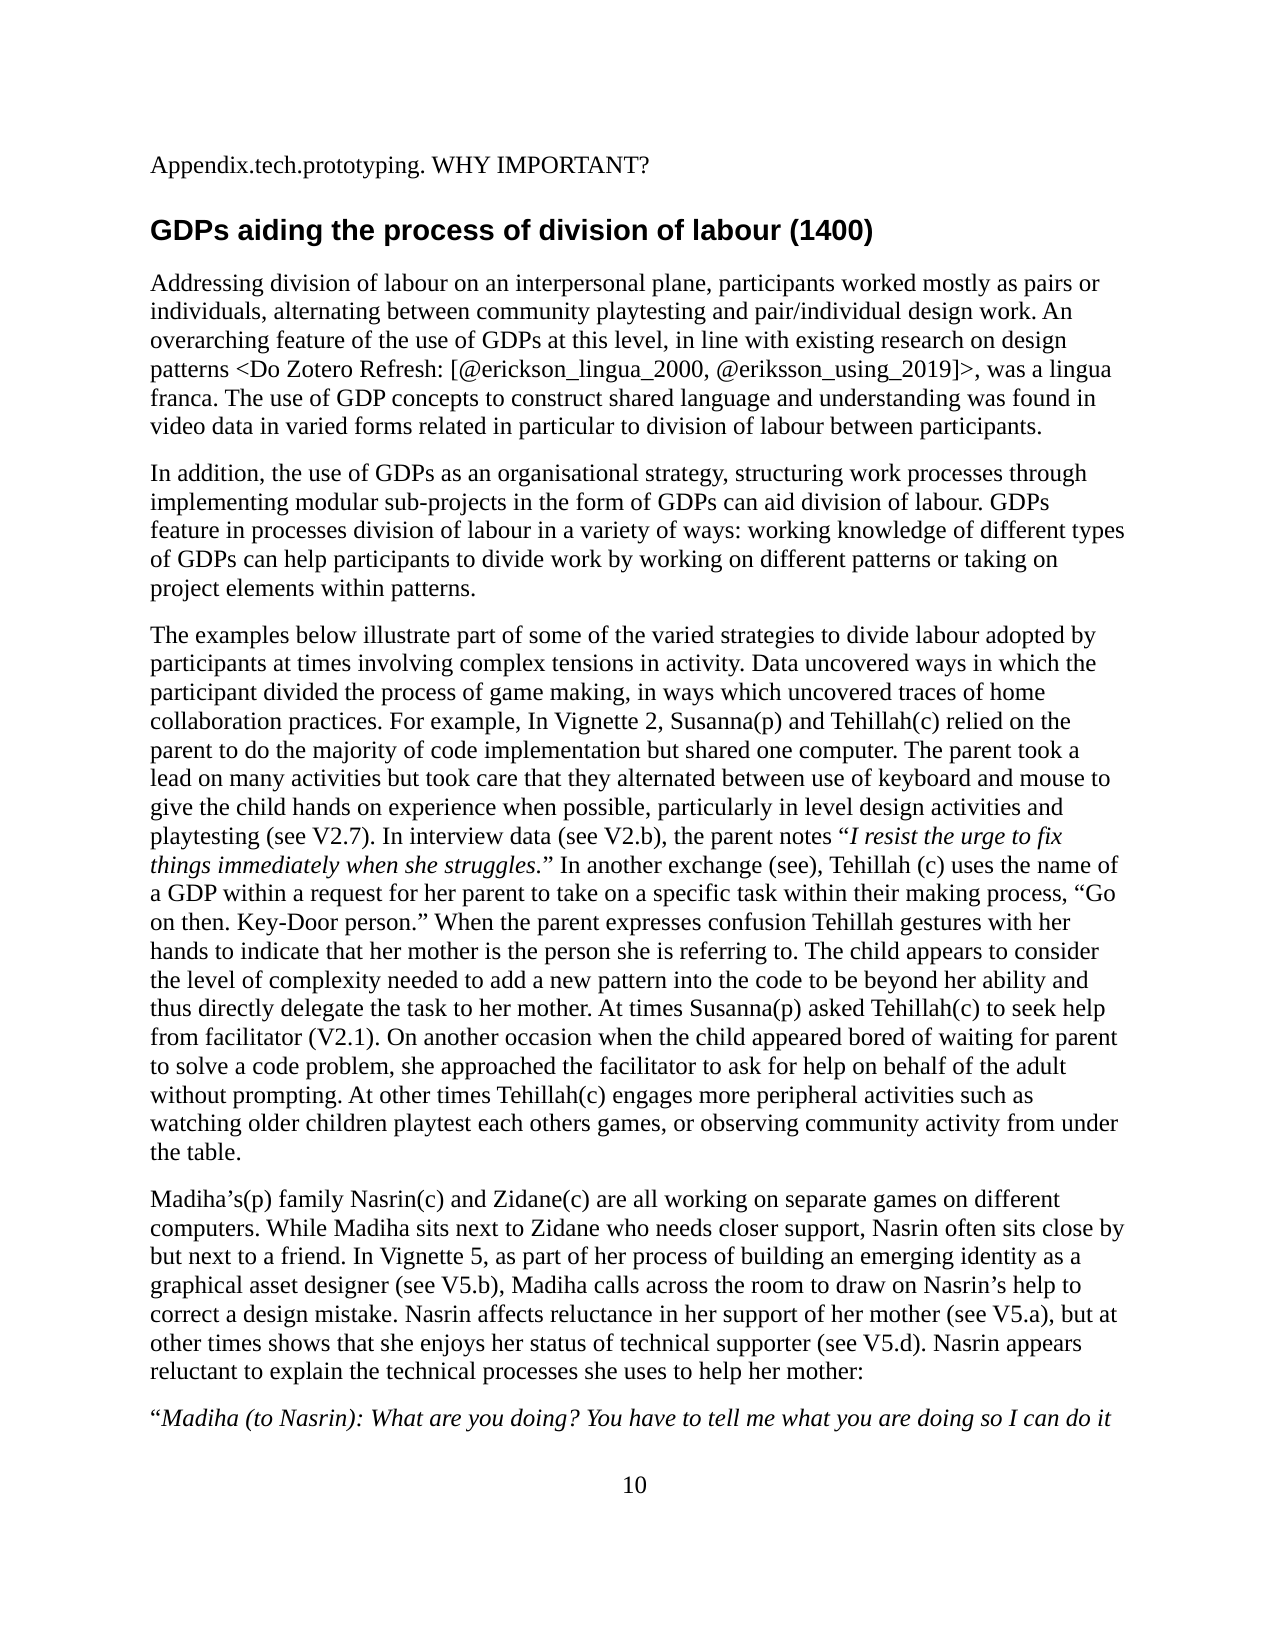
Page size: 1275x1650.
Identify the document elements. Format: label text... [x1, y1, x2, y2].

text “Madiha (to Nasrin): What are you doing? You have to tell me what you are doing so I can do it [150, 1403, 1125, 1432]
text Addressing division of labour on an interpersonal plane, participants worked mostly as pairs or individuals, alternating between community playtesting and pair/individual design work. An overarching feature of the use of GDPs at this level, in line with existing research on design patterns <Do Zotero Refresh: [@erickson_lingua_2000, @eriksson_using_2019]>, was a lingua franca. The use of GDP concepts to construct shared language and understanding was found in video data in varied forms related in particular to division of labour between participants. [150, 268, 1125, 440]
text Madiha’s(p) family Nasrin(c) and Zidane(c) are all working on separate games on different computers. While Madiha sits next to Zidane who needs closer support, Nasrin often sits close by but next to a friend. In Vignette 5, as part of her process of building an emerging identity as a graphical asset designer (see V5.b), Madiha calls across the room to draw on Nasrin’s help to correct a design mistake. Nasrin affects reluctance in her support of her mother (see V5.a), but at other times shows that she enjoys her status of technical supporter (see V5.d). Nasrin appears reluctant to explain the technical processes she uses to help her mother: [150, 1184, 1125, 1385]
text In addition, the use of GDPs as an organisational strategy, structuring work processes through implementing modular sub-projects in the form of GDPs can aid division of labour. GDPs feature in processes division of labour in a variety of ways: working knowledge of different types of GDPs can help participants to divide work by working on different patterns or taking on project elements within patterns. [150, 458, 1125, 602]
text Appendix.tech.prototyping. WHY IMPORTANT? [150, 150, 1125, 179]
text The examples below illustrate part of some of the varied strategies to divide labour adopted by participants at times involving complex tensions in activity. Data uncovered ways in which the participant divided the process of game making, in ways which uncovered traces of home collaboration practices. For example, In Vignette 2, Susanna(p) and Tehillah(c) relied on the parent to do the majority of code implementation but shared one computer. The parent took a lead on many activities but took care that they alternated between use of keyboard and mouse to give the child hands on experience when possible, particularly in level design activities and playtesting (see V2.7). In interview data (see V2.b), the parent notes “I resist the urge to fix things immediately when she struggles.” In another exchange (see), Tehillah (c) uses the name of a GDP within a request for her parent to take on a specific task within their making process, “Go on then. Key-Door person.” When the parent expresses confusion Tehillah gestures with her hands to indicate that her mother is the person she is referring to. The child appears to consider the level of complexity needed to add a new pattern into the code to be beyond her ability and thus directly delegate the task to her mother. At times Susanna(p) asked Tehillah(c) to seek help from facilitator (V2.1). On another occasion when the child appeared bored of waiting for parent to solve a code problem, she approached the facilitator to ask for help on behalf of the adult without prompting. At other times Tehillah(c) engages more peripheral activities such as watching older children playtest each others games, or observing community activity from under the table. [150, 620, 1125, 1166]
subtitle GDPs aiding the process of division of labour (1400) [150, 213, 1125, 246]
